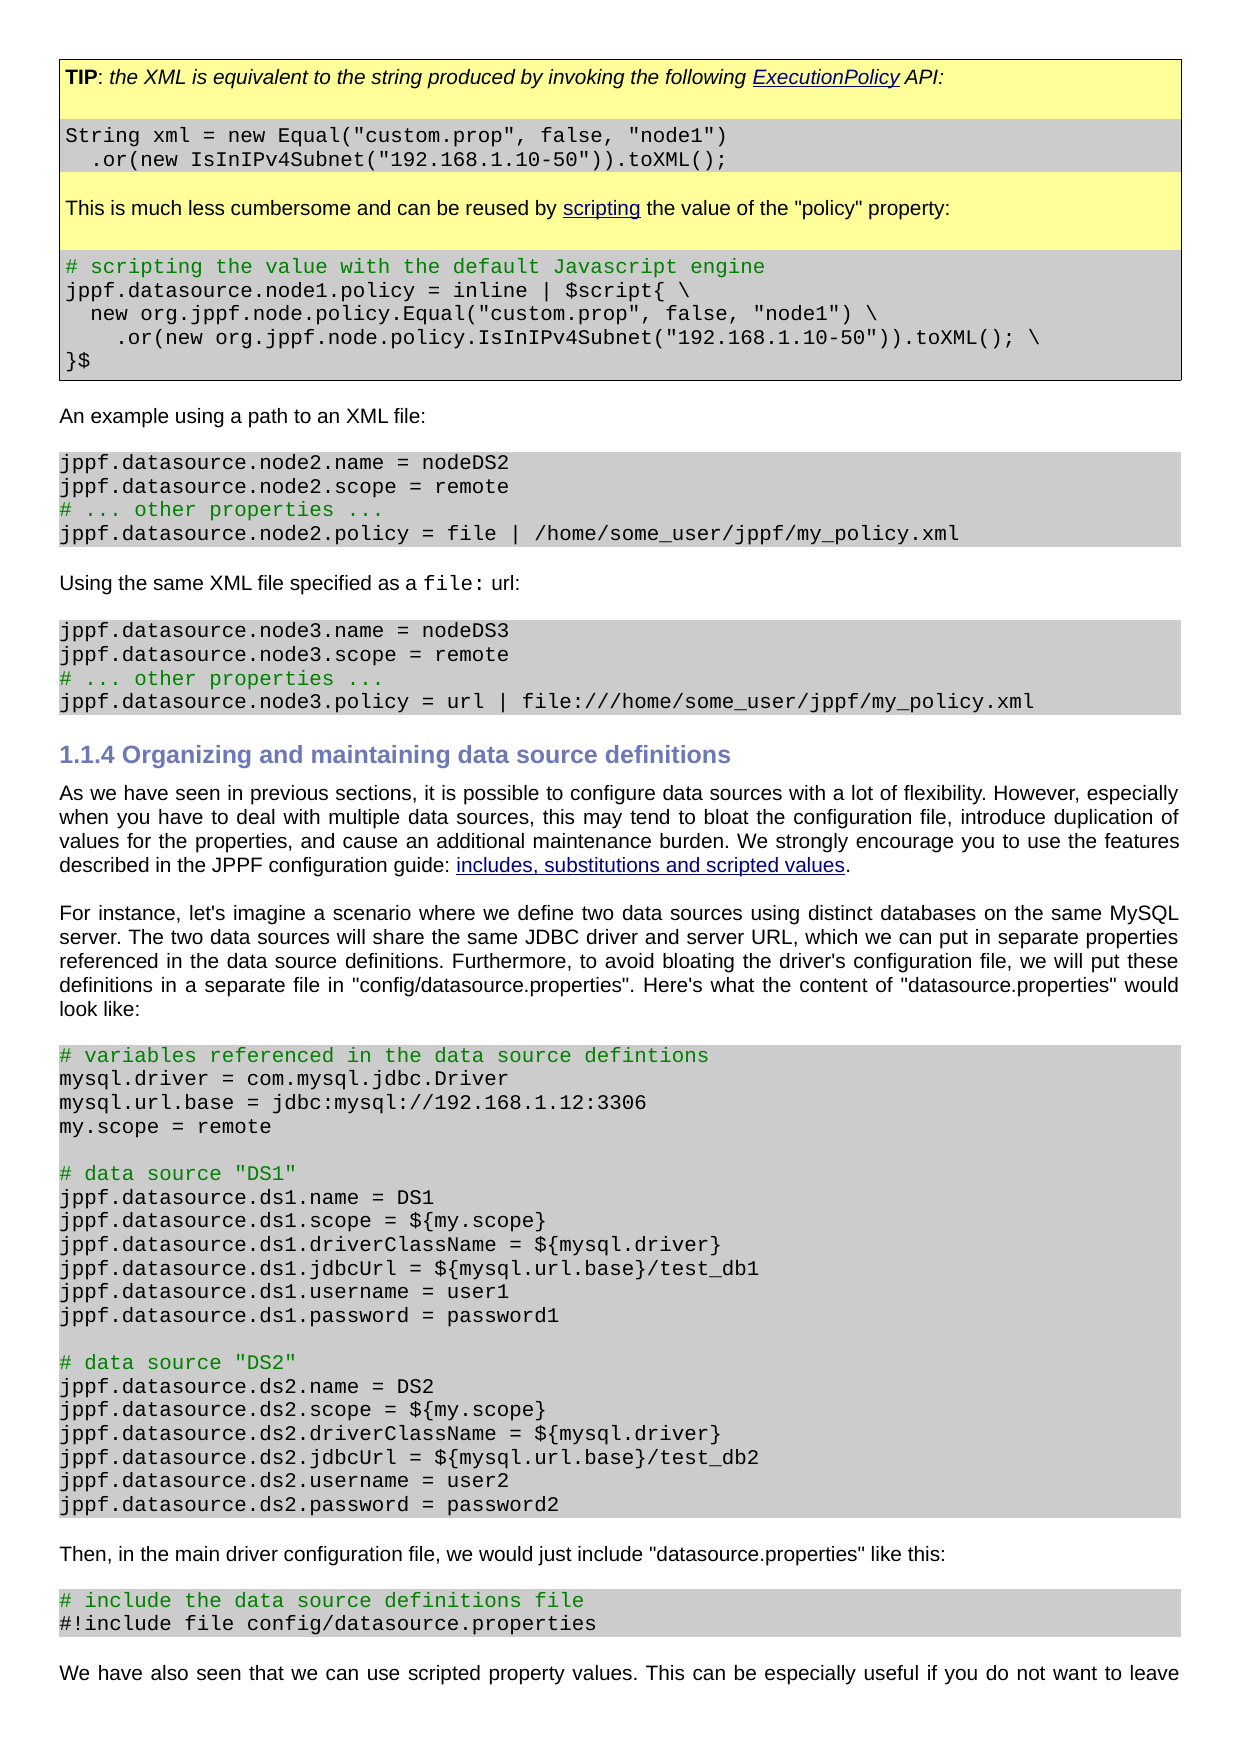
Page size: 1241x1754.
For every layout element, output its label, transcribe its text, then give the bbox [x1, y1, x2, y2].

text jppf.datasource.ds2.name = DS2 [59, 1376, 1181, 1399]
text jppf.datasource.ds1.username = user1 [59, 1281, 1181, 1305]
text jppf.datasource.node1.policy = inline | $script{ \ [60, 279, 1181, 303]
text .or(new IsInIPv4Subnet("192.168.1.10-50")).toXML(); [60, 148, 1181, 172]
text jppf.datasource.ds1.jdbcUrl = ${mysql.url.base}/test_db1 [59, 1258, 1181, 1281]
text jppf.datasource.ds1.driverClassName = ${mysql.driver} [59, 1234, 1181, 1258]
text We have also seen that we can use scripted property values. This can be especially useful if you do not want to leave [59, 1661, 1181, 1685]
text jppf.datasource.ds1.password = password1 [59, 1305, 1181, 1328]
text #!include file config/datasource.properties [59, 1613, 1181, 1637]
text jppf.datasource.ds2.jdbcUrl = ${mysql.url.base}/test_db2 [59, 1447, 1181, 1470]
text jppf.datasource.node2.name = nodeDS2 [59, 452, 1181, 476]
text jppf.datasource.ds2.scope = ${my.scope} [59, 1399, 1181, 1423]
text jppf.datasource.ds2.driverClassName = ${mysql.driver} [59, 1423, 1181, 1447]
text mysql.driver = com.mysql.jdbc.Driver [59, 1068, 1181, 1092]
text jppf.datasource.ds1.scope = ${my.scope} [59, 1210, 1181, 1234]
text my.scope = remote [59, 1116, 1181, 1139]
text # ... other properties ... [59, 668, 1181, 691]
text # ... other properties ... [59, 499, 1181, 523]
text }$ [60, 351, 1181, 380]
text jppf.datasource.ds2.password = password2 [59, 1494, 1181, 1518]
text jppf.datasource.node3.scope = remote [59, 644, 1181, 668]
text String xml = new Equal("custom.prop", false, "node1") [60, 119, 1181, 148]
text .or(new org.jppf.node.policy.IsInIPv4Subnet("192.168.1.10-50")).toXML(); \ [60, 327, 1181, 351]
text This is much less cumbersome and can be reused by scripting the value of the "policy" property: [60, 172, 1181, 250]
text jppf.datasource.ds1.name = DS1 [59, 1187, 1181, 1210]
text jppf.datasource.node3.policy = url | file:///home/some_user/jppf/my_policy.xml [59, 691, 1181, 715]
text # scripting the value with the default Javascript engine [60, 250, 1181, 279]
text TIP: the XML is equivalent to the string produced by invoking the following ExecutionPolicy API: [60, 60, 1181, 119]
text As we have seen in previous sections, it is possible to configure data sources with a lot of flexibility. However, especially when you have to deal with multiple data sources, this may tend to bloat the configuration file, introduce duplication of values for the properties, and cause an additional maintenance burden. We strongly encourage you to use the features described in the JPPF configuration guide: includes, substitutions and scripted values. [59, 781, 1181, 877]
text For instance, let's imagine a scenario where we define two data sources using distinct databases on the same MySQL server. The two data sources will share the same JDBC driver and server URL, which we can put in separate properties referenced in the data source definitions. Furthermore, to avoid bloating the driver's configuration file, we will put these definitions in a separate file in "config/datasource.properties". Here's what the content of "datasource.properties" would look like: [59, 901, 1181, 1021]
text # data source "DS2" [59, 1352, 1181, 1376]
text jppf.datasource.node2.policy = file | /home/some_user/jppf/my_policy.xml [59, 523, 1181, 547]
text jppf.datasource.node3.name = nodeDS3 [59, 620, 1181, 644]
text # data source "DS1" [59, 1163, 1181, 1187]
text # variables referenced in the data source defintions [59, 1045, 1181, 1068]
text jppf.datasource.ds2.username = user2 [59, 1470, 1181, 1494]
text Then, in the main driver configuration file, we would just include "datasource.properties" like this: [59, 1542, 1181, 1566]
text jppf.datasource.node2.scope = remote [59, 476, 1181, 499]
text new org.jppf.node.policy.Equal("custom.prop", false, "node1") \ [60, 303, 1181, 327]
subtitle Organizing and maintaining data source definitions [59, 740, 1181, 769]
text mysql.url.base = jdbc:mysql://192.168.1.12:3306 [59, 1092, 1181, 1116]
text # include the data source definitions file [59, 1589, 1181, 1613]
text An example using a path to an XML file: [59, 404, 1181, 428]
text Using the same XML file specified as a file: url: [59, 571, 1181, 596]
